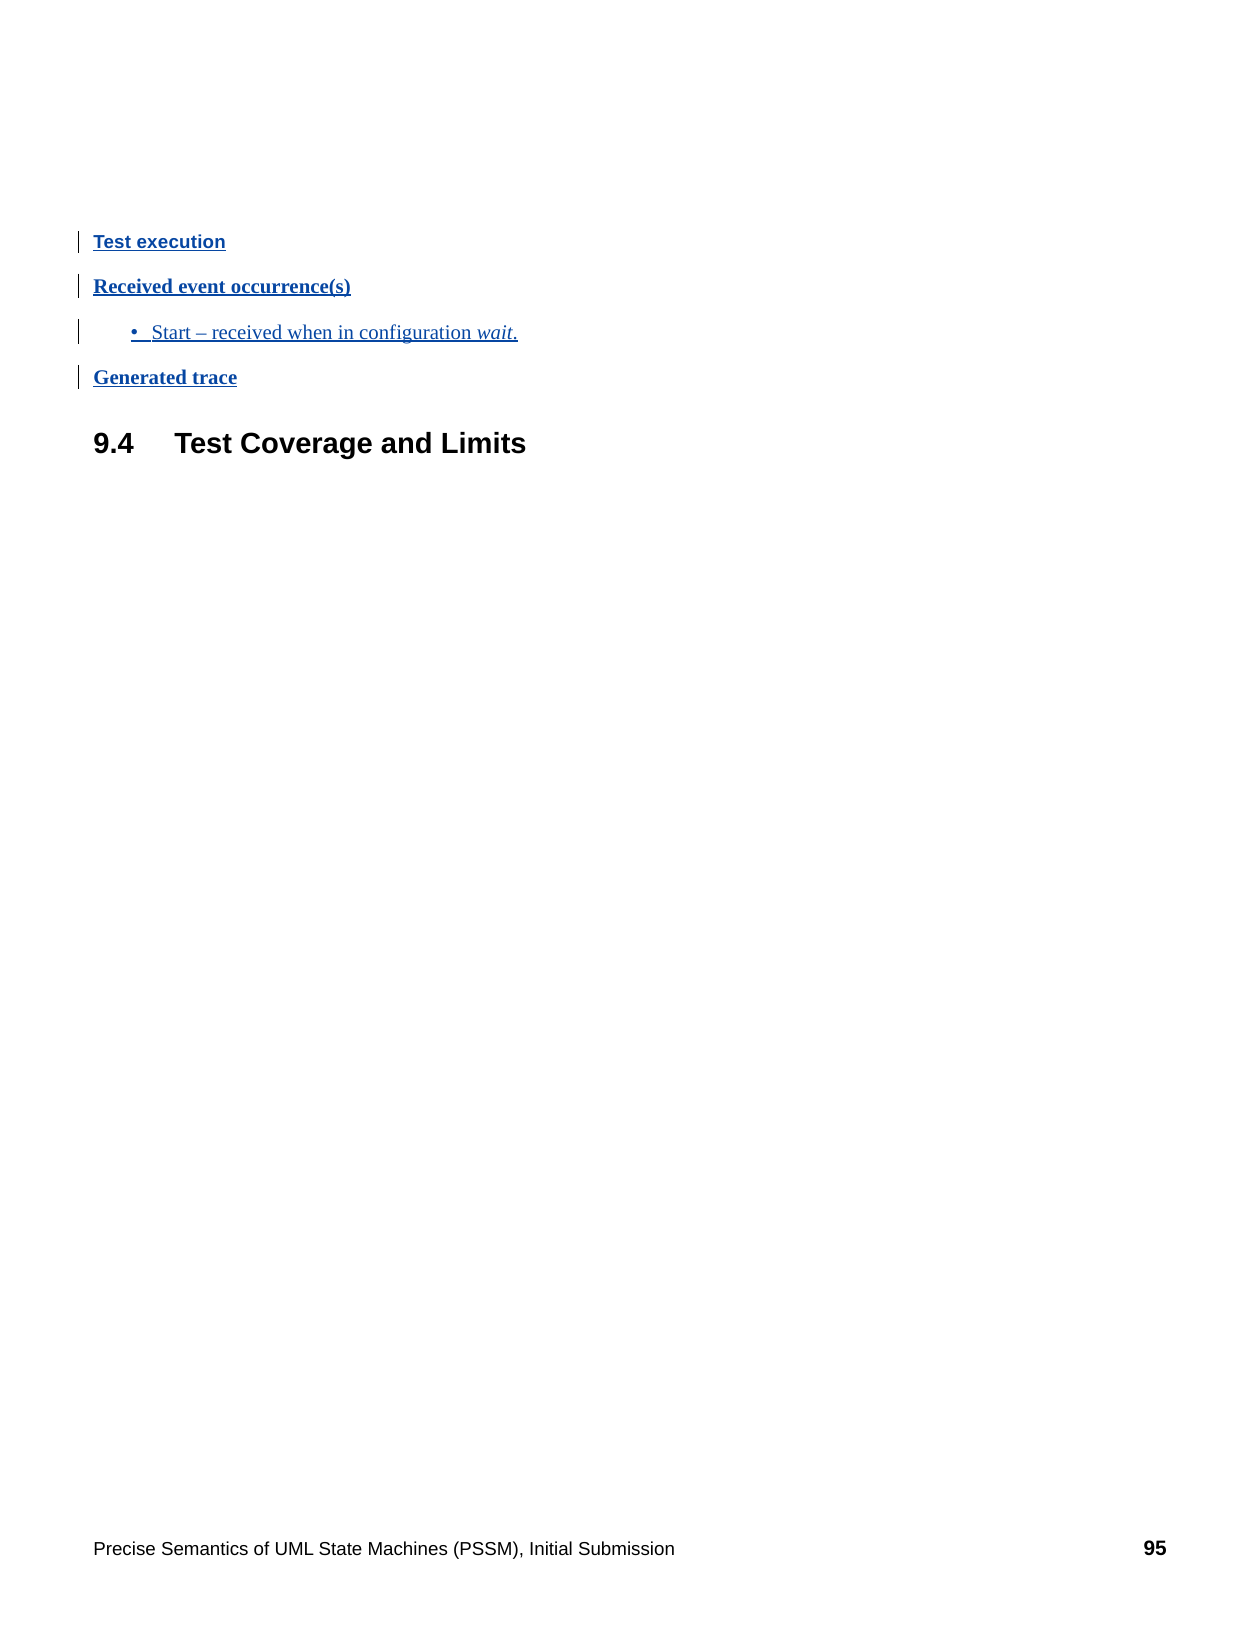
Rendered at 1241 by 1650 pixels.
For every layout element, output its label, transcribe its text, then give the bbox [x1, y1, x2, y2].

text Generated trace [93, 365, 1164, 389]
subtitle Test execution [93, 231, 1164, 253]
list Start – received when in configuration wait. [131, 319, 1164, 344]
subtitle Test Coverage and Limits [93, 424, 1164, 460]
text Received event occurrence(s) [93, 274, 1164, 298]
